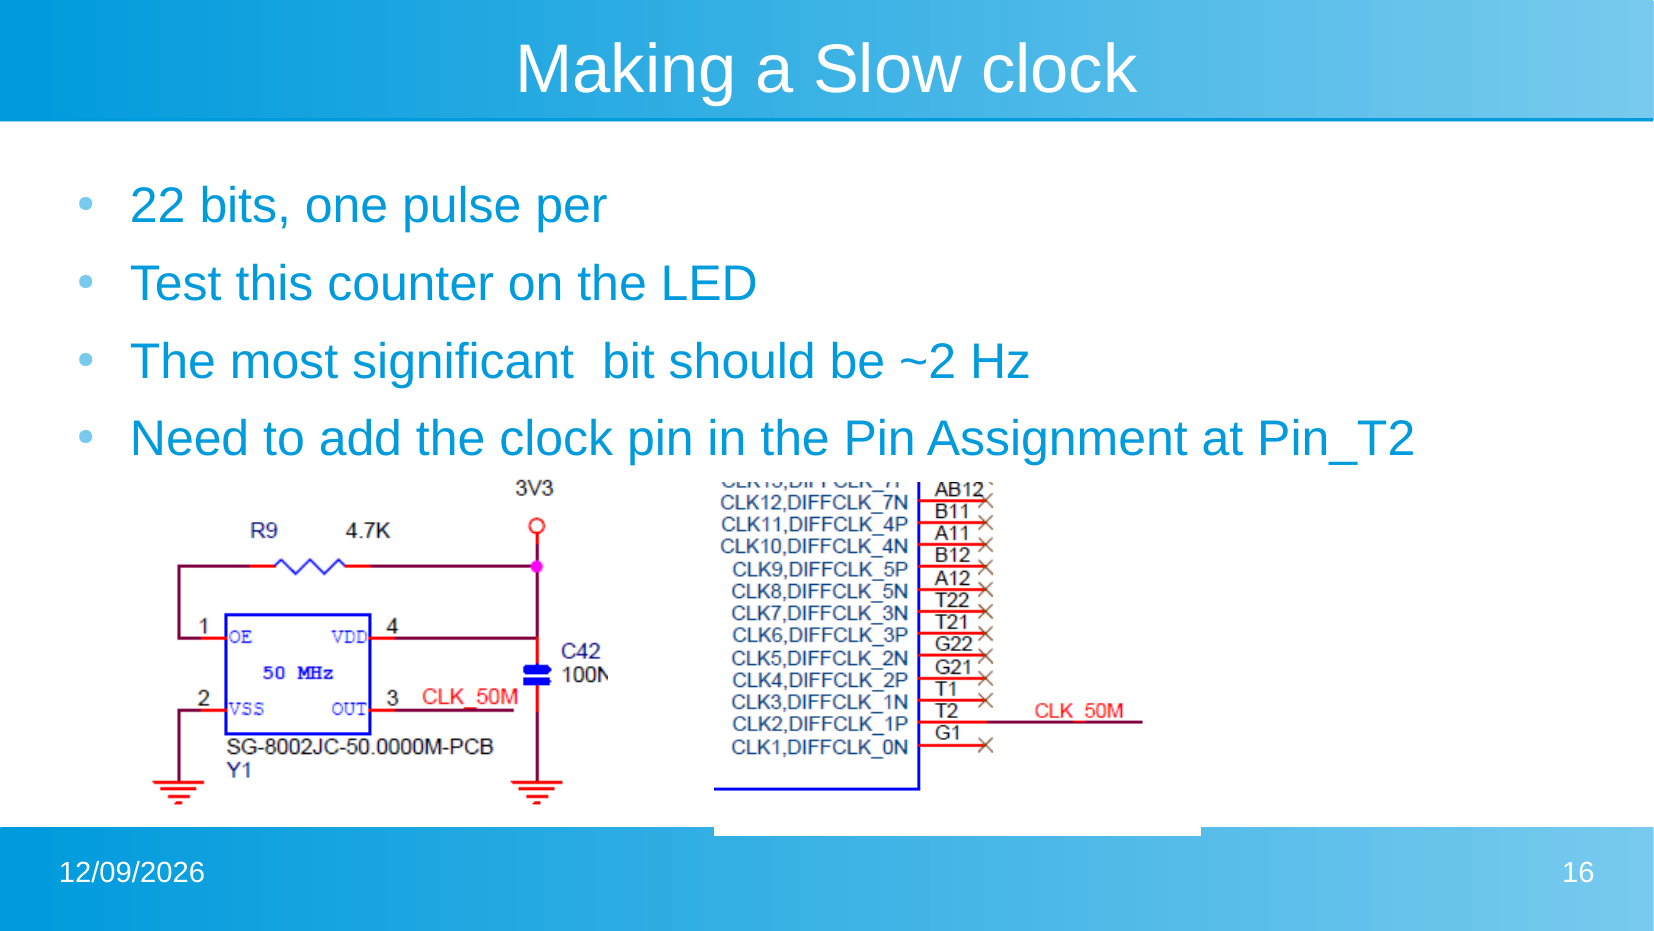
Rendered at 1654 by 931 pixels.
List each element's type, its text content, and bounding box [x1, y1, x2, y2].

picture [714, 482, 1201, 836]
picture [112, 474, 608, 826]
title Making a Slow clock [59, 29, 1595, 108]
list 22 bits, one pulse per Test this counter on the LED The most significant bit should be ~2 Hz Need to add the clock pin in the Pin Assignment at Pin_T2 [59, 177, 1595, 768]
